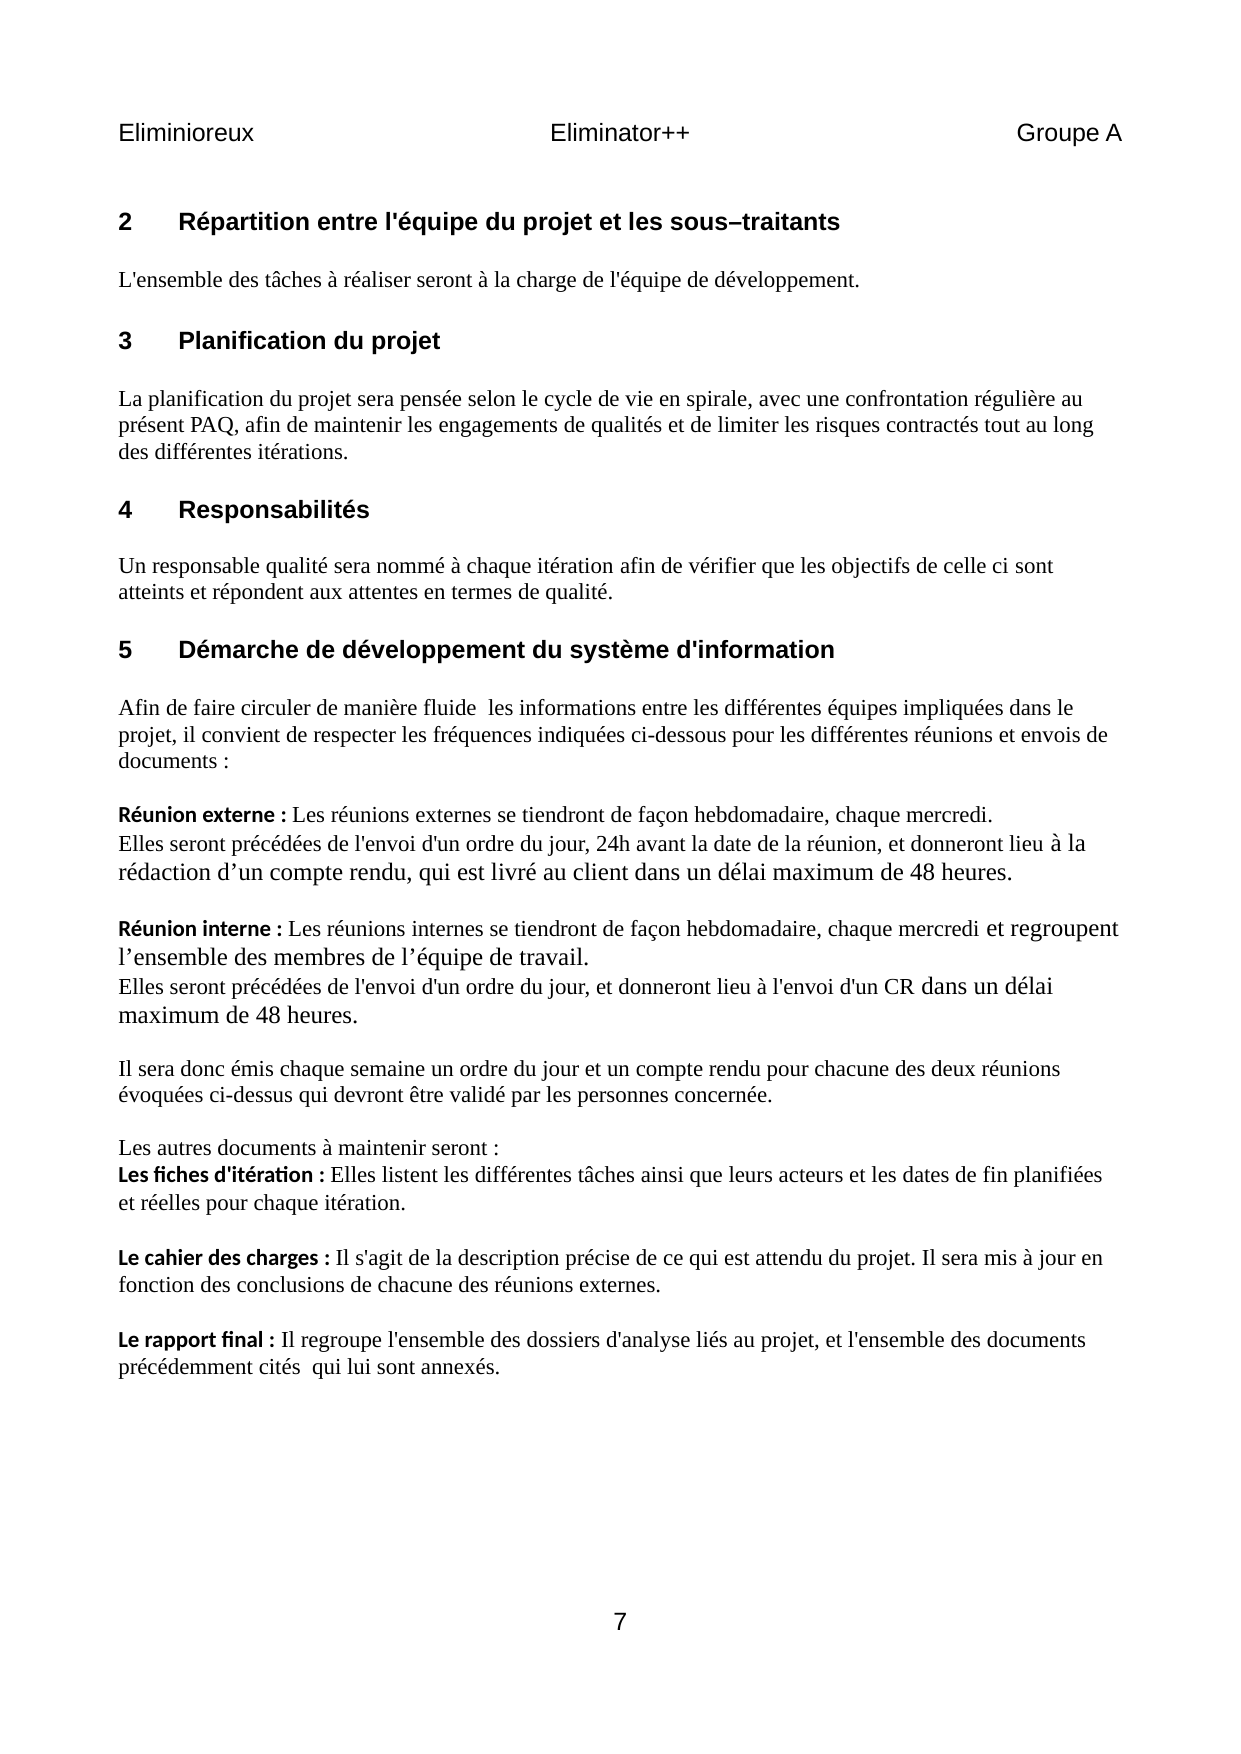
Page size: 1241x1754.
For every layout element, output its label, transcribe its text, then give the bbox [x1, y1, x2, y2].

subtitle Démarche de développement du système d'information [118, 635, 1122, 664]
subtitle Responsabilités [118, 495, 1122, 523]
text L'ensemble des tâches à réaliser seront à la charge de l'équipe de développement. [118, 266, 1122, 293]
text Les autres documents à maintenir seront : [118, 1134, 1122, 1161]
text Il sera donc émis chaque semaine un ordre du jour et un compte rendu pour chacune des deux réunions évoquées ci-dessus qui devront être validé par les personnes concernée. [118, 1055, 1122, 1108]
text Elles seront précédées de l'envoi d'un ordre du jour, 24h avant la date de la réunion, et donneront lieu à la rédaction d’un compte rendu, qui est livré au client dans un délai maximum de 48 heures. [118, 828, 1122, 885]
text Elles seront précédées de l'envoi d'un ordre du jour, et donneront lieu à l'envoi d'un CR dans un délai maximum de 48 heures. [118, 971, 1122, 1029]
text Afin de faire circuler de manière fluide les informations entre les différentes équipes impliquées dans le projet, il convient de respecter les fréquences indiquées ci-dessous pour les différentes réunions et envois de documents : [118, 694, 1122, 773]
text Réunion externe : Les réunions externes se tiendront de façon hebdomadaire, chaque mercredi. [118, 800, 1122, 828]
text Le cahier des charges : Il s'agit de la description précise de ce qui est attendu du projet. Il sera mis à jour en fonction des conclusions de chacune des réunions externes. [118, 1243, 1122, 1297]
text La planification du projet sera pensée selon le cycle de vie en spirale, avec une confrontation régulière au présent PAQ, afin de maintenir les engagements de qualités et de limiter les risques contractés tout au long des différentes itérations. [118, 385, 1122, 464]
subtitle Répartition entre l'équipe du projet et les sous–traitants [118, 207, 1122, 236]
text Le rapport final : Il regroupe l'ensemble des dossiers d'analyse liés au projet, et l'ensemble des documents précédemment cités qui lui sont annexés. [118, 1325, 1122, 1380]
text Les fiches d'itération : Elles listent les différentes tâches ainsi que leurs acteurs et les dates de fin planifiées et réelles pour chaque itération. [118, 1161, 1122, 1215]
subtitle Planification du projet [118, 326, 1122, 354]
text Un responsable qualité sera nommé à chaque itération afin de vérifier que les objectifs de celle ci sont atteints et répondent aux attentes en termes de qualité. [118, 552, 1122, 604]
text Réunion interne : Les réunions internes se tiendront de façon hebdomadaire, chaque mercredi et regroupent l’ensemble des membres de l’équipe de travail. [118, 913, 1122, 971]
